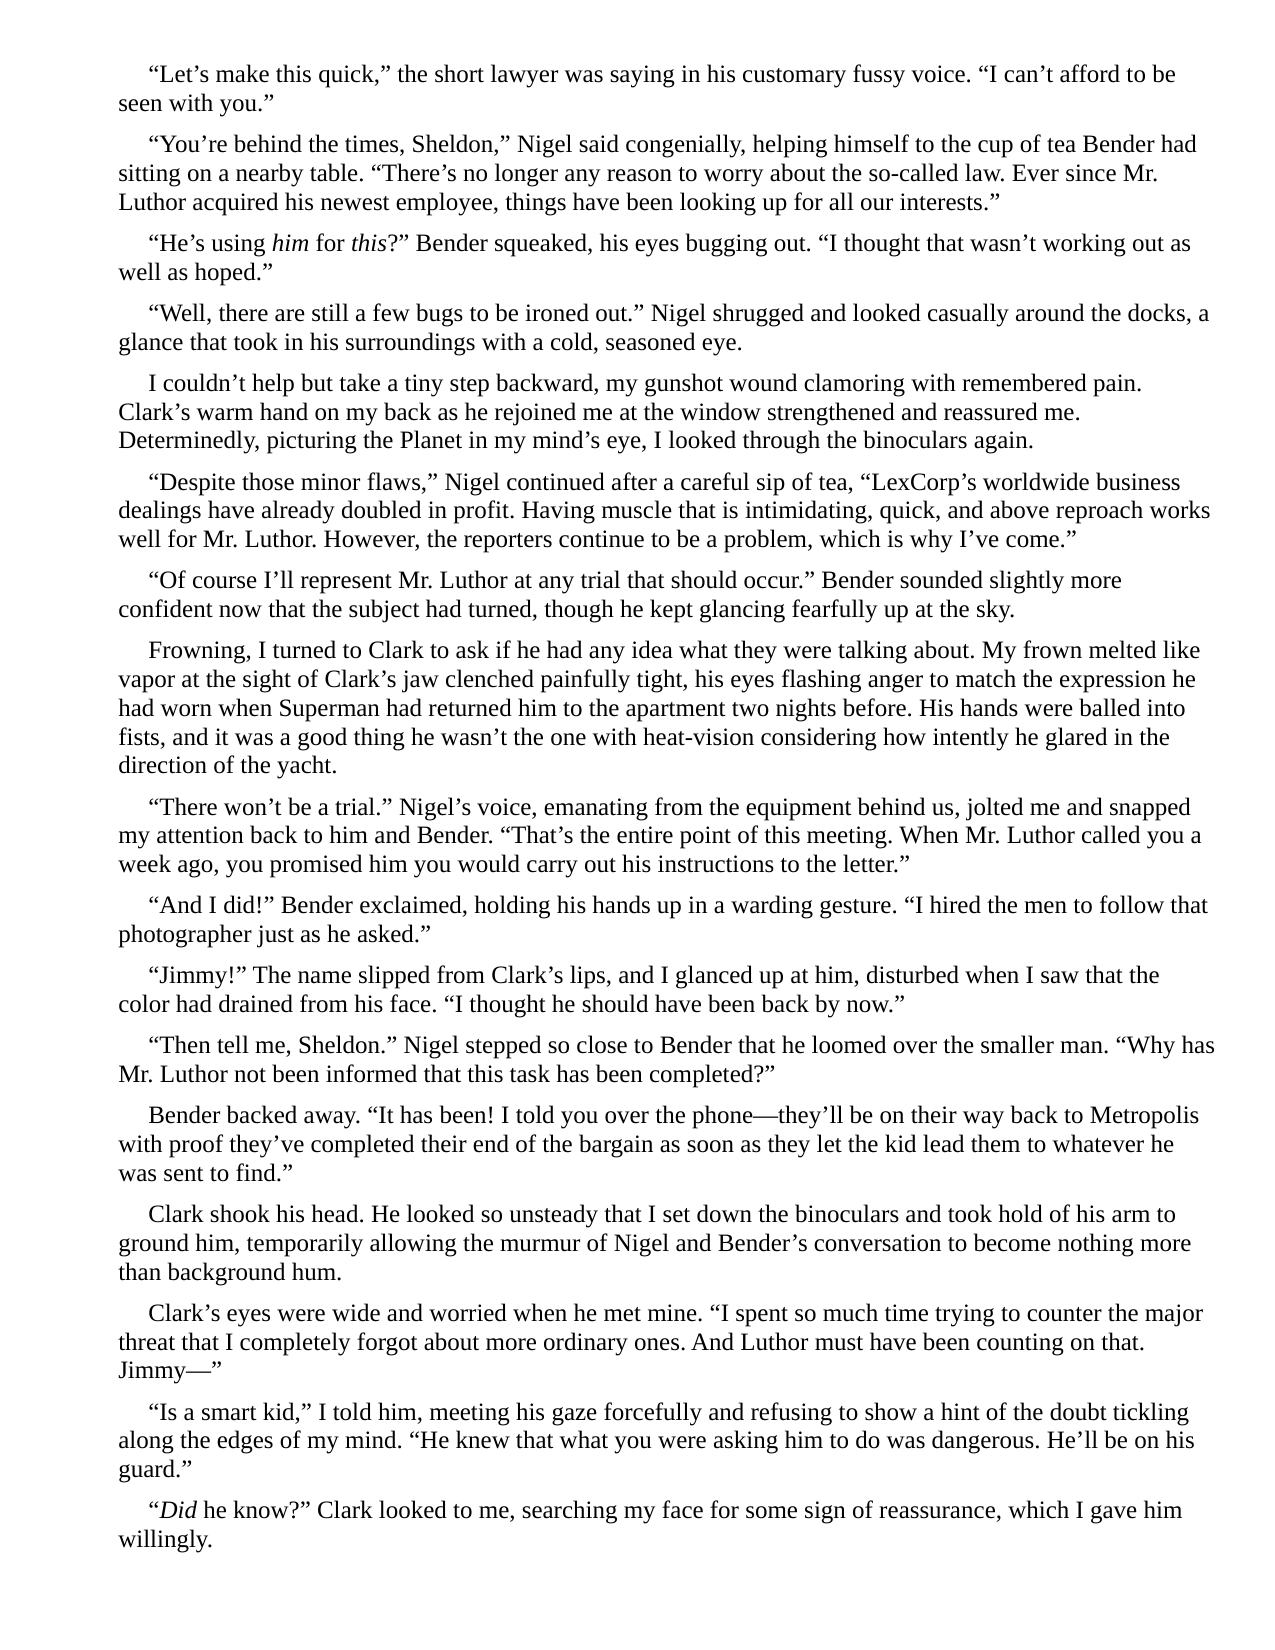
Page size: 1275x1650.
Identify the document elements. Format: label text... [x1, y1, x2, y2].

text Clark shook his head. He looked so unsteady that I set down the binoculars and took hold of his arm to ground him, temporarily allowing the murmur of Nigel and Bender’s conversation to become nothing more than background hum. [118, 1199, 1216, 1285]
text I couldn’t help but take a tiny step backward, my gunshot wound clamoring with remembered pain. Clark’s warm hand on my back as he rejoined me at the window strengthened and reassured me. Determinedly, picturing the Planet in my mind’s eye, I looked through the binoculars again. [118, 368, 1216, 454]
text “Of course I’ll represent Mr. Luthor at any trial that should occur.” Bender sounded slightly more confident now that the subject had turned, though he kept glancing fearfully up at the sky. [118, 565, 1216, 623]
text “Jimmy!” The name slipped from Clark’s lips, and I glanced up at him, disturbed when I saw that the color had drained from his face. “I thought he should have been back by now.” [118, 960, 1216, 1018]
text “And I did!” Bender exclaimed, holding his hands up in a warding gesture. “I hired the men to follow that photographer just as he asked.” [118, 890, 1216, 948]
text “You’re behind the times, Sheldon,” Nigel said congenially, helping himself to the cup of tea Bender had sitting on a nearby table. “There’s no longer any reason to worry about the so-called law. Ever since Mr. Luthor acquired his newest employee, things have been looking up for all our interests.” [118, 129, 1216, 215]
text “Then tell me, Sheldon.” Nigel stepped so close to Bender that he loomed over the smaller man. “Why has Mr. Luthor not been informed that this task has been completed?” [118, 1030, 1216, 1088]
text “Did he know?” Clark looked to me, searching my face for some sign of reassurance, which I gave him willingly. [118, 1495, 1216, 1553]
text “Let’s make this quick,” the short lawyer was saying in his customary fussy voice. “I can’t afford to be seen with you.” [118, 59, 1216, 117]
text “Despite those minor flaws,” Nigel continued after a careful sip of tea, “LexCorp’s worldwide business dealings have already doubled in profit. Having muscle that is intimidating, quick, and above reproach works well for Mr. Luthor. However, the reporters continue to be a problem, which is why I’ve come.” [118, 467, 1216, 553]
text Bender backed away. “It has been! I told you over the phone—they’ll be on their way back to Metropolis with proof they’ve completed their end of the bargain as soon as they let the kid lead them to whatever he was sent to find.” [118, 1100, 1216, 1187]
text Frowning, I turned to Clark to ask if he had any idea what they were talking about. My frown melted like vapor at the sight of Clark’s jaw clenched painfully tight, his eyes flashing anger to match the expression he had worn when Superman had returned him to the apartment two nights before. His hands were balled into fists, and it was a good thing he wasn’t the one with heat-vision considering how intently he glared in the direction of the yacht. [118, 635, 1216, 779]
text “Is a smart kid,” I told him, meeting his gaze forcefully and refusing to show a hint of the doubt tickling along the edges of my mind. “He knew that what you were asking him to do was dangerous. He’ll be on his guard.” [118, 1397, 1216, 1483]
text “He’s using him for this?” Bender squeaked, his eyes bugging out. “I thought that wasn’t working out as well as hoped.” [118, 228, 1216, 285]
text Clark’s eyes were wide and worried when he met mine. “I spent so much time trying to counter the major threat that I completely forgot about more ordinary ones. And Luthor must have been counting on that. Jimmy—” [118, 1298, 1216, 1384]
text “There won’t be a trial.” Nigel’s voice, emanating from the equipment behind us, jolted me and snapped my attention back to him and Bender. “That’s the entire point of this meeting. When Mr. Luthor called you a week ago, you promised him you would carry out his instructions to the letter.” [118, 792, 1216, 878]
text “Well, there are still a few bugs to be ironed out.” Nigel shrugged and looked casually around the docks, a glance that took in his surroundings with a cold, seasoned eye. [118, 298, 1216, 355]
